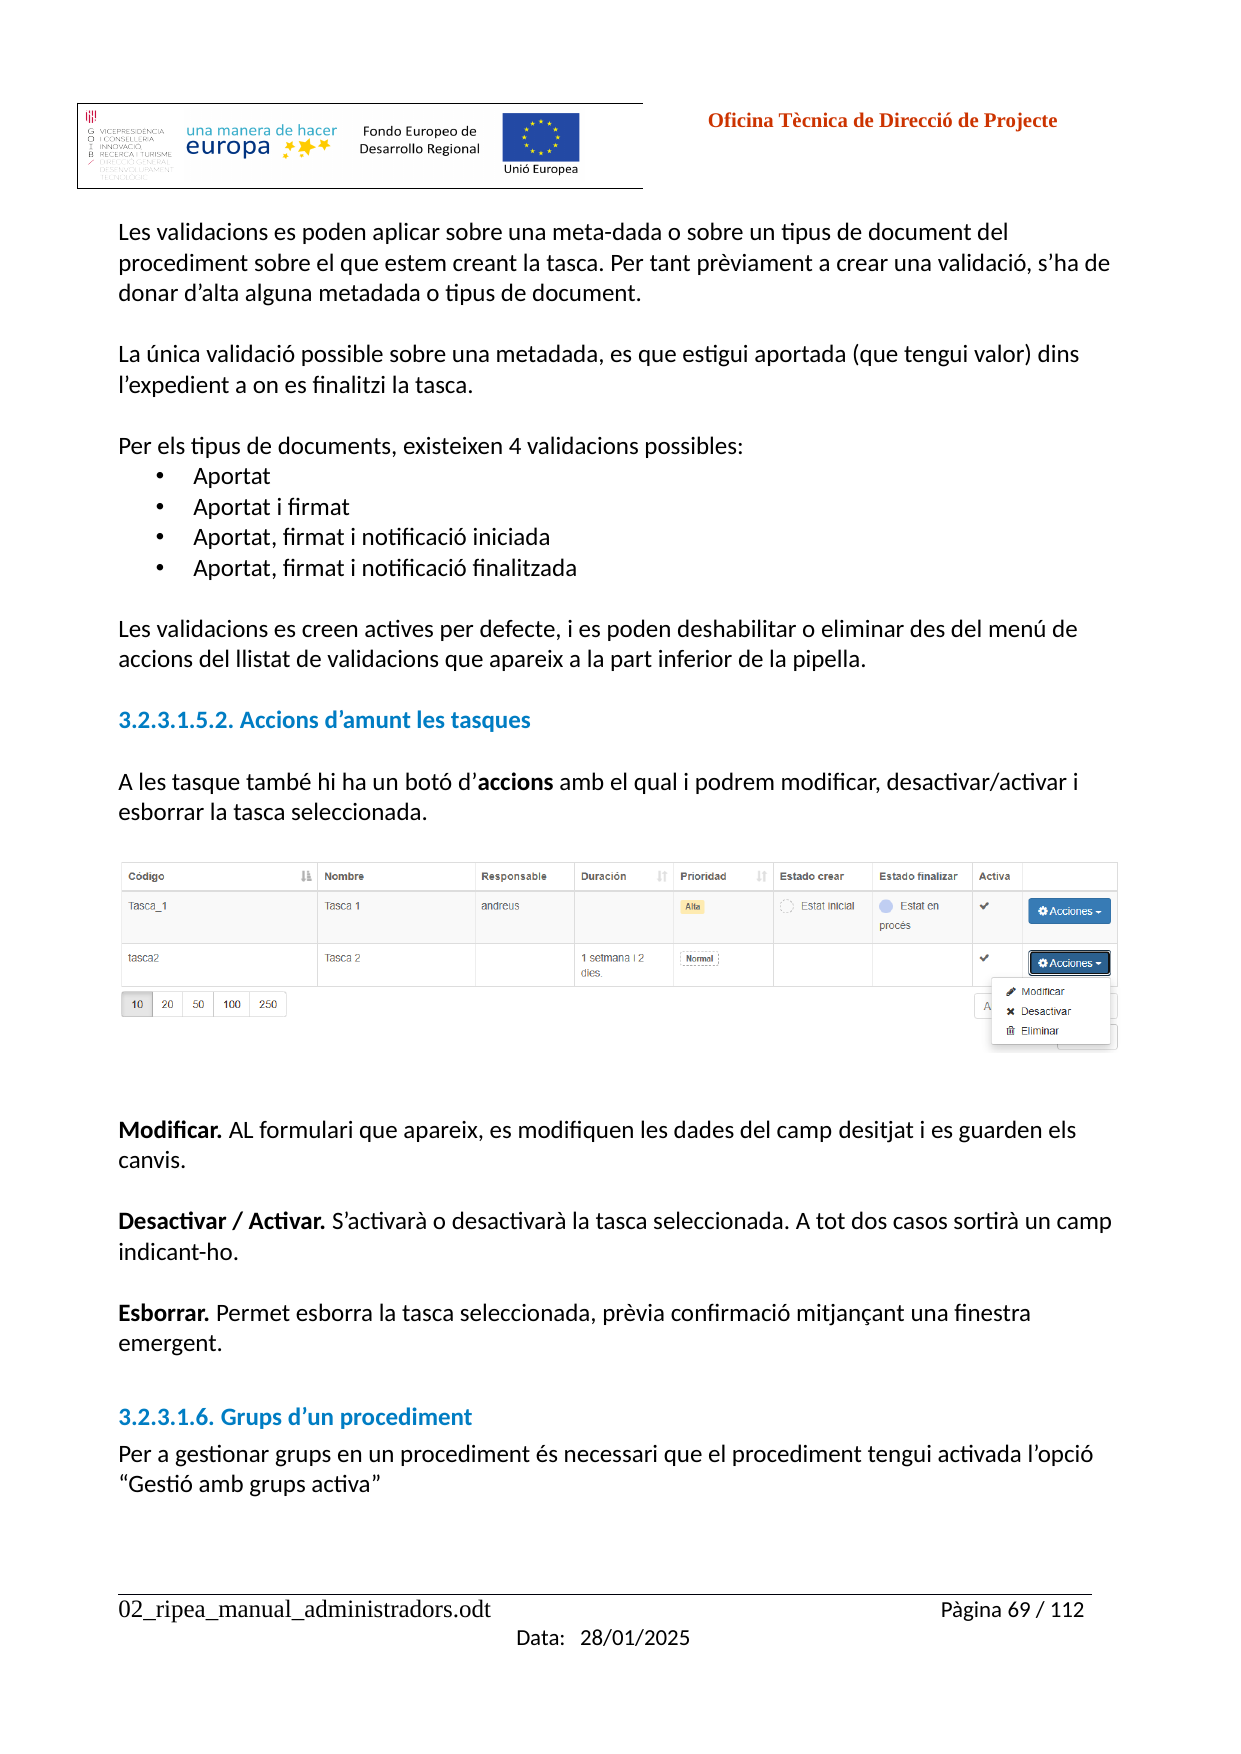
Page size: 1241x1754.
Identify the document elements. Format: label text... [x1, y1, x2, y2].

picture [118, 857, 1123, 1053]
list Aportat i firmat [156, 491, 1122, 522]
text Desactivar / Activar. S’activarà o desactivarà la tasca seleccionada. A tot dos casos sortirà un camp indicant-ho. [118, 1206, 1122, 1267]
text La única validació possible sobre una metadada, es que estigui aportada (que tengui valor) dins l’expedient a on es finalitzi la tasca. [118, 338, 1122, 399]
text Les validacions es creen actives per defecte, i es poden deshabilitar o eliminar des del menú de accions del llistat de validacions que apareix a la part inferior de la pipella. [118, 613, 1122, 674]
picture [82, 108, 178, 182]
list Aportat, firmat i notificació iniciada [156, 522, 1122, 552]
text Les validacions es poden aplicar sobre una meta-dada o sobre un tipus de document del procediment sobre el que estem creant la tasca. Per tant prèviament a crear una validació, s’ha de donar d’alta alguna metadada o tipus de document. [118, 216, 1122, 308]
text Esborrar. Permet esborra la tasca seleccionada, prèvia confirmació mitjançant una finestra emergent. [118, 1297, 1122, 1358]
text Per a gestionar grups en un procediment és necessari que el procediment tengui activada l’opció “Gestió amb grups activa” [118, 1438, 1122, 1499]
subtitle 3.2.3.1.5.2. Accions d’amunt les tasques [118, 705, 1122, 735]
picture [184, 108, 585, 182]
text Per els tipus de documents, existeixen 4 validacions possibles: [118, 430, 1122, 461]
subtitle 3.2.3.1.6. Grups d’un procediment [118, 1401, 1122, 1432]
text A les tasque també hi ha un botó d’accions amb el qual i podrem modificar, desactivar/activar i esborrar la tasca seleccionada. [118, 766, 1122, 827]
text Modificar. AL formulari que apareix, es modifiquen les dades del camp desitjat i es guarden els canvis. [118, 1114, 1122, 1175]
list Aportat [156, 461, 1122, 491]
list Aportat, firmat i notificació finalitzada [156, 552, 1122, 583]
